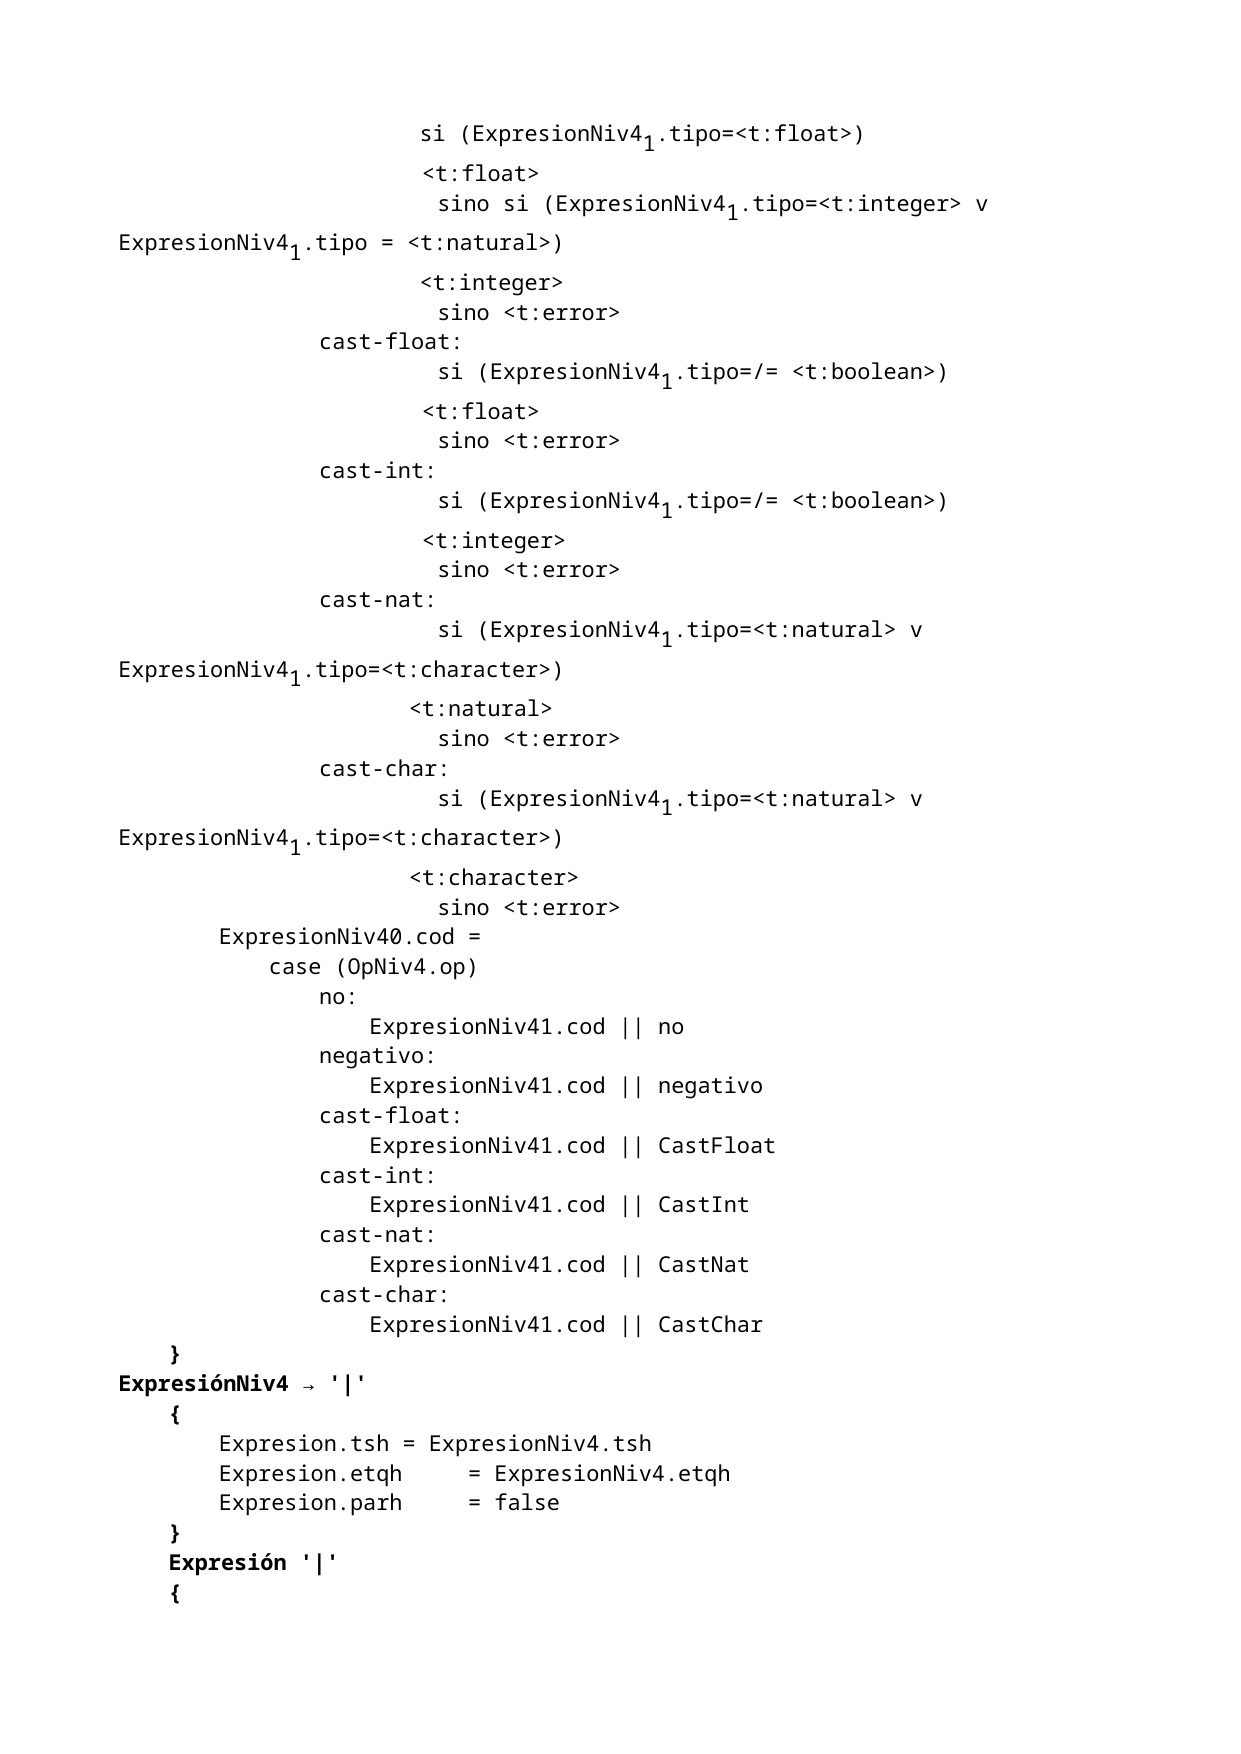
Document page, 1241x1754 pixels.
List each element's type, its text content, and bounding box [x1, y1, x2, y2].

text sino <t:error> [118, 554, 1122, 584]
text <t:integer> [118, 267, 1122, 296]
text case (OpNiv4.op) [118, 951, 1122, 981]
text ExpresionNiv41.cod || CastInt [118, 1189, 1122, 1219]
text } [168, 1517, 1122, 1547]
text cast-char: [118, 1279, 1122, 1308]
text { [168, 1577, 1122, 1606]
text si (ExpresionNiv41.tipo=<t:natural> v ExpresionNiv41.tipo=<t:character>) [118, 614, 1122, 693]
text <t:float> [118, 396, 1122, 425]
text sino <t:error> [118, 723, 1122, 753]
text Expresión '|' [168, 1547, 1122, 1577]
text ExpresionNiv41.cod || CastNat [118, 1249, 1122, 1279]
text ExpresionNiv41.cod || CastChar [118, 1308, 1122, 1338]
text ExpresiónNiv4 → '|' [118, 1368, 1122, 1398]
text cast-float: [118, 326, 1122, 356]
text cast-int: [118, 1159, 1122, 1189]
text Expresion.parh = false [168, 1487, 1122, 1517]
text cast-char: [118, 753, 1122, 782]
text <t:integer> [118, 524, 1122, 554]
text <t:natural> [118, 693, 1122, 723]
text no: [118, 981, 1122, 1011]
text cast-nat: [118, 584, 1122, 614]
text sino <t:error> [118, 425, 1122, 455]
text ExpresionNiv41.cod || no [118, 1011, 1122, 1040]
text ExpresionNiv41.cod || negativo [118, 1070, 1122, 1100]
text cast-nat: [118, 1219, 1122, 1249]
text cast-int: [118, 455, 1122, 485]
text ExpresionNiv41.cod || CastFloat [118, 1130, 1122, 1159]
text ExpresionNiv40.cod = [118, 921, 1122, 951]
text Expresion.etqh = ExpresionNiv4.etqh [168, 1457, 1122, 1487]
text Expresion.tsh = ExpresionNiv4.tsh [168, 1428, 1122, 1457]
text si (ExpresionNiv41.tipo=<t:float>) [118, 118, 1122, 158]
text negativo: [118, 1040, 1122, 1070]
text cast-float: [118, 1100, 1122, 1130]
text si (ExpresionNiv41.tipo=<t:natural> v ExpresionNiv41.tipo=<t:character>) [118, 782, 1122, 862]
text sino <t:error> [118, 296, 1122, 326]
text <t:float> [118, 158, 1122, 187]
text si (ExpresionNiv41.tipo=/= <t:boolean>) [118, 485, 1122, 524]
text si (ExpresionNiv41.tipo=/= <t:boolean>) [118, 356, 1122, 396]
text sino si (ExpresionNiv41.tipo=<t:integer> v ExpresionNiv41.tipo = <t:natural>) [118, 187, 1122, 267]
text <t:character> [118, 862, 1122, 891]
text { [168, 1398, 1122, 1428]
text sino <t:error> [118, 891, 1122, 921]
text } [168, 1338, 1122, 1368]
